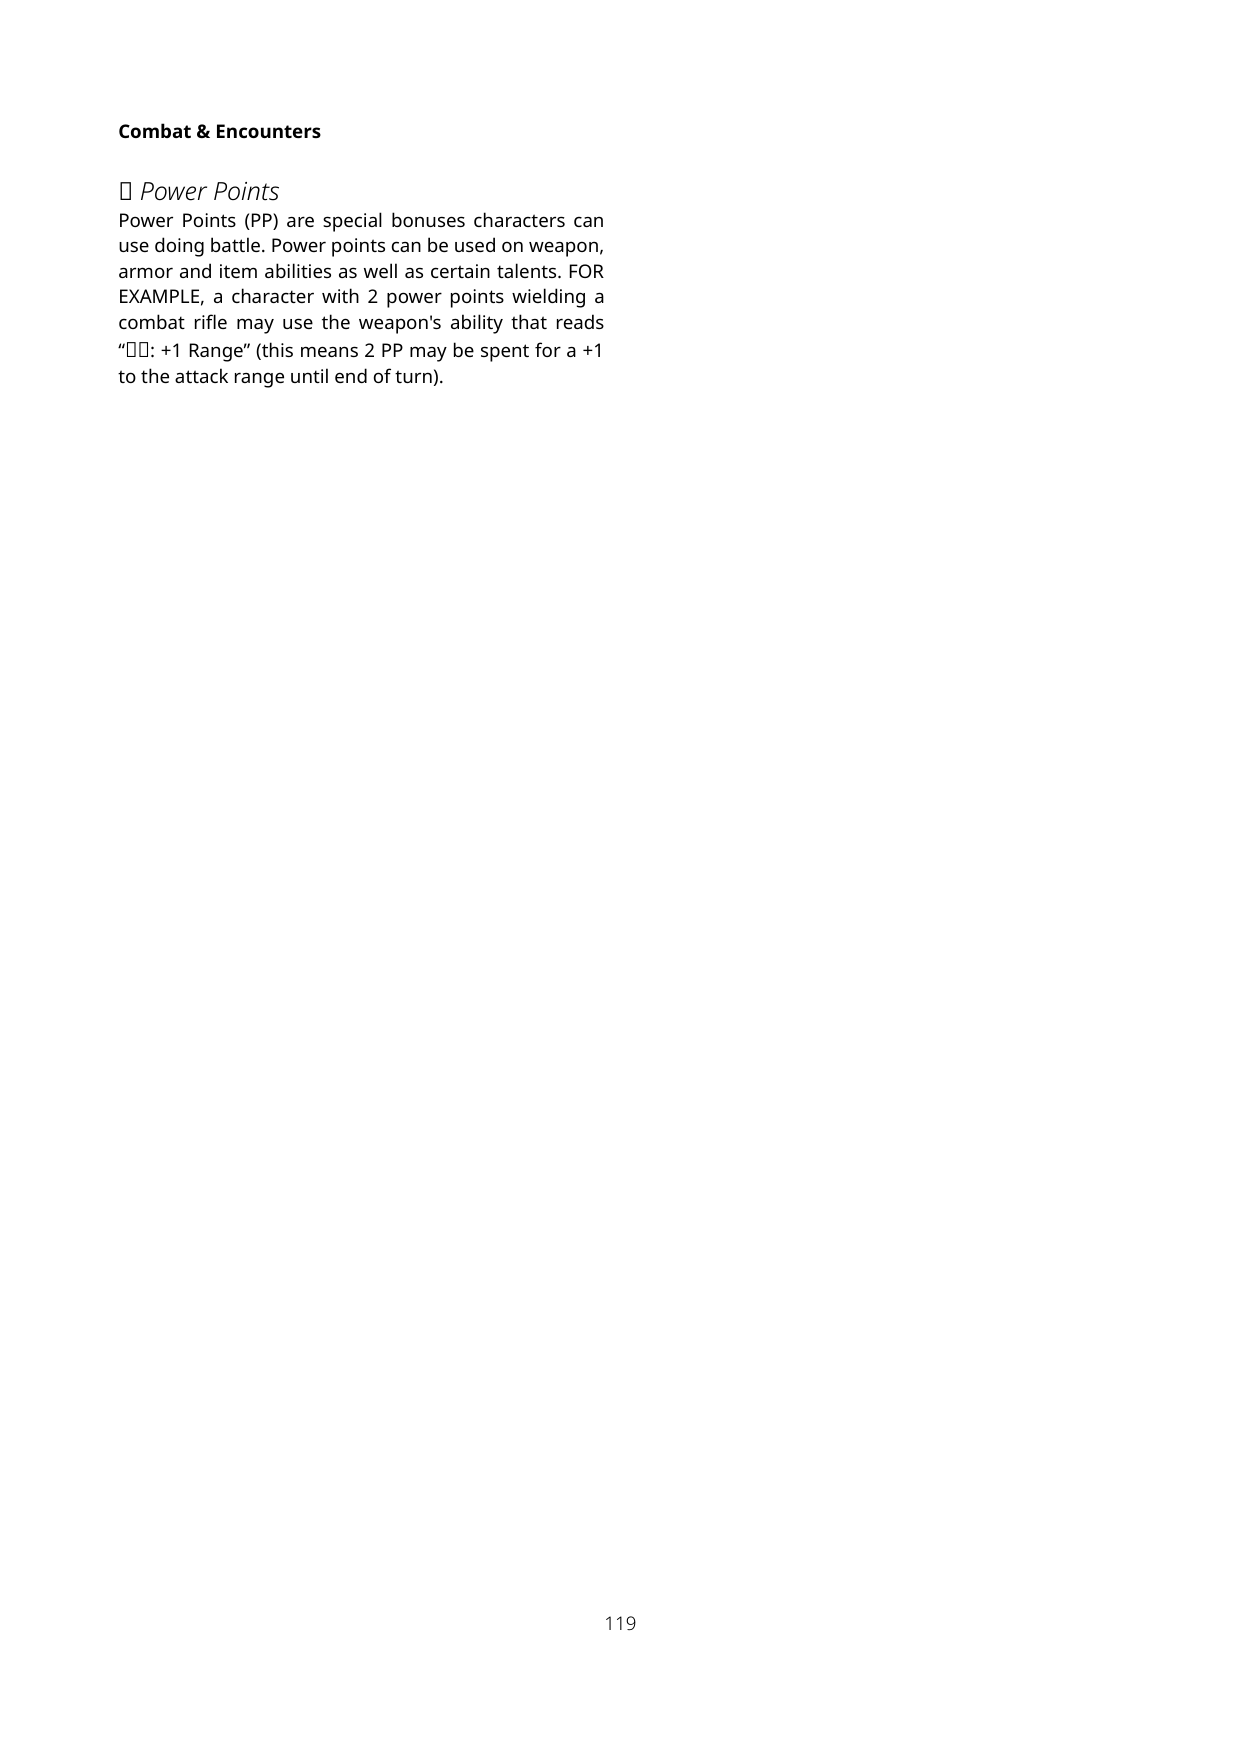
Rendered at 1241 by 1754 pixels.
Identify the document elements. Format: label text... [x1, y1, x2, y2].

text Power Points (PP) are special bonuses characters can use doing battle. Power points can be used on weapon, armor and item abilities as well as certain talents. FOR EXAMPLE, a character with 2 power points wielding a combat rifle may use the weapon's ability that reads “: +1 Range” (this means 2 PP may be spent for a +1 to the attack range until end of turn). [118, 207, 605, 389]
text  Power Points [118, 173, 605, 207]
